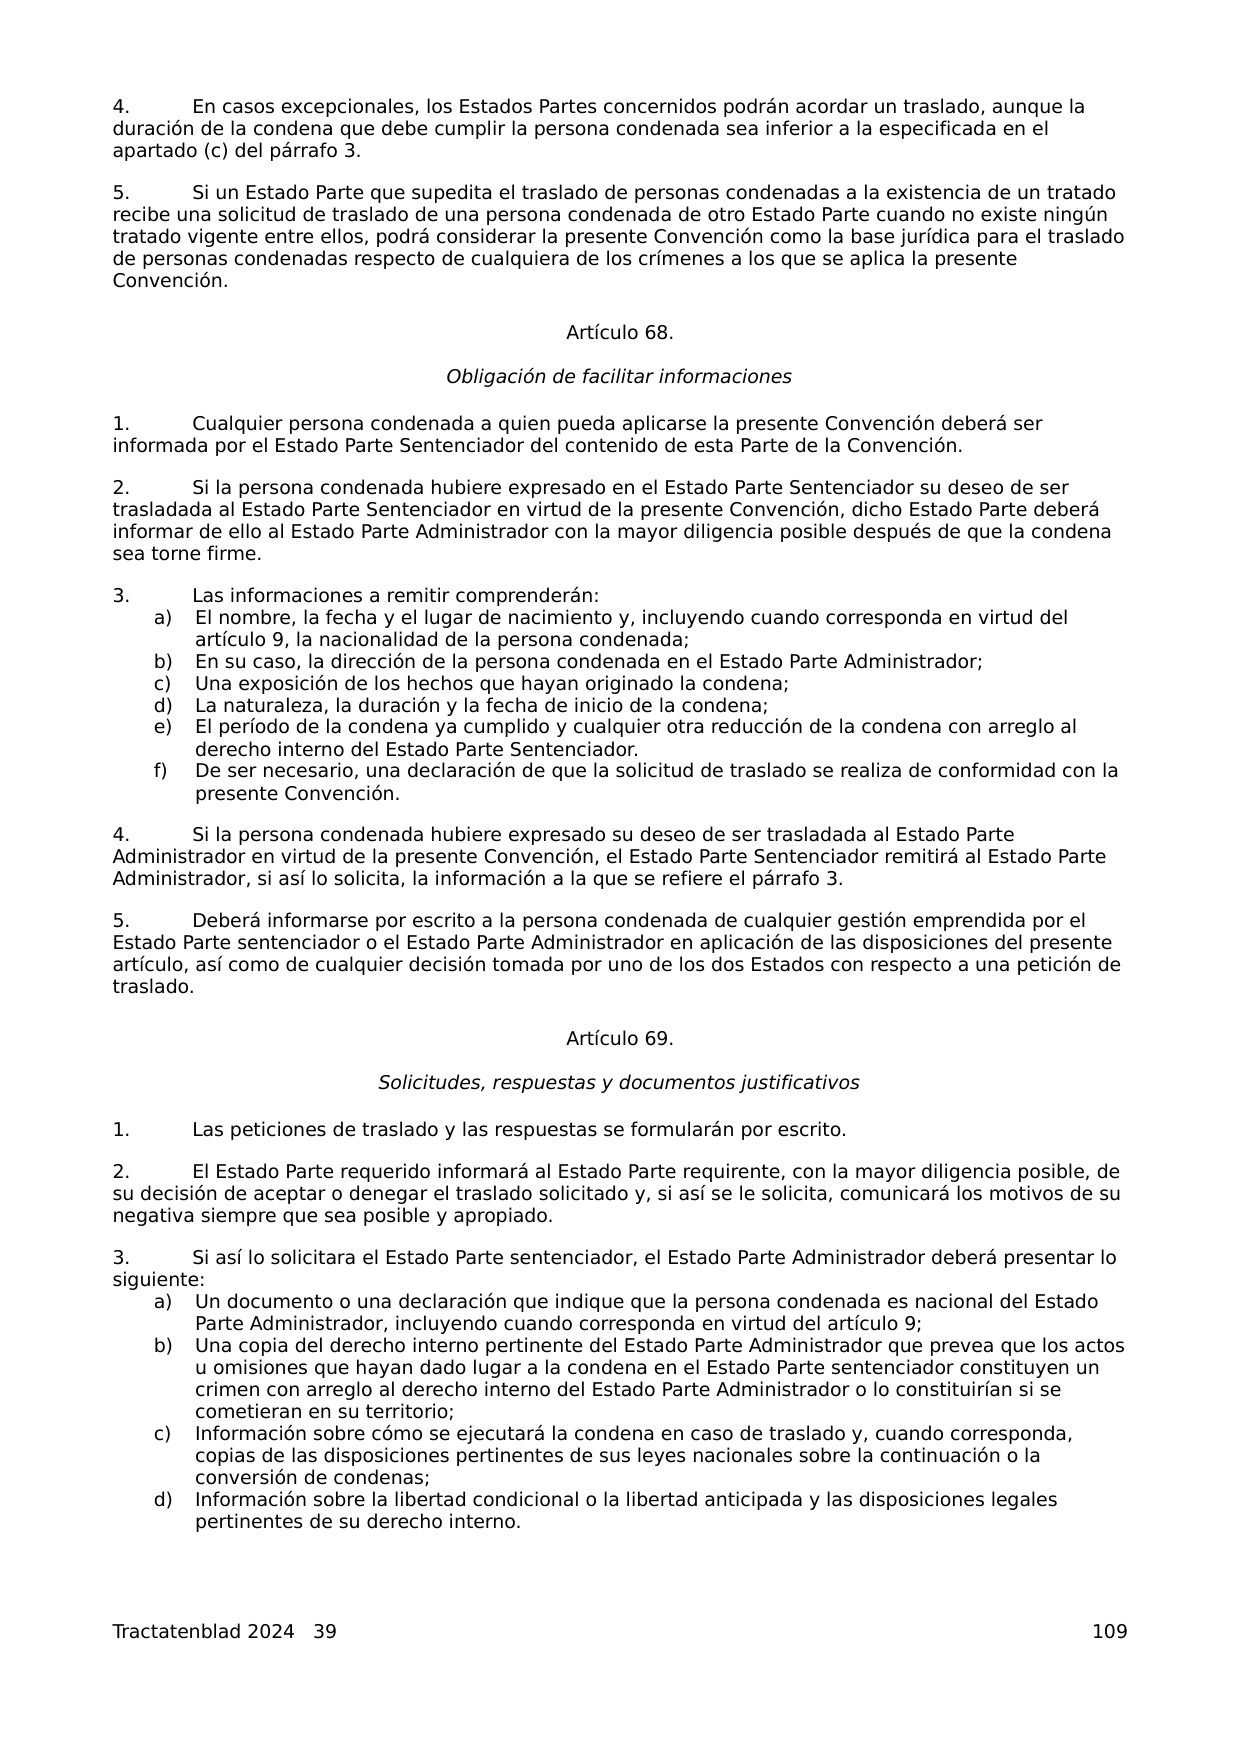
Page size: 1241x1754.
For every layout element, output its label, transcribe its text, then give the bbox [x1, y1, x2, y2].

text 4. En casos excepcionales, los Estados Partes concernidos podrán acordar un traslado, aunque la duración de la condena que debe cumplir la persona condenada sea inferior a la especificada en el apartado (c) del párrafo 3. [112, 96, 1128, 162]
text b) En su caso, la dirección de la persona condenada en el Estado Parte Administrador; [153, 651, 1128, 672]
text 3. Si así lo solicitara el Estado Parte sentenciador, el Estado Parte Administrador deberá presentar lo siguiente: [112, 1247, 1128, 1291]
text b) Una copia del derecho interno pertinente del Estado Parte Administrador que prevea que los actos u omisiones que hayan dado lugar a la condena en el Estado Parte sentenciador constituyen un crimen con arreglo al derecho interno del Estado Parte Administrador o lo constituirían si se cometieran en su territorio; [153, 1335, 1128, 1423]
text 2. El Estado Parte requerido informará al Estado Parte requirente, con la mayor diligencia posible, de su decisión de aceptar o denegar el traslado solicitado y, si así se le solicita, comunicará los motivos de su negativa siempre que sea posible y apropiado. [112, 1161, 1128, 1227]
text c) Una exposición de los hechos que hayan originado la condena; [153, 672, 1128, 694]
text 2. Si la persona condenada hubiere expresado en el Estado Parte Sentenciador su deseo de ser trasladada al Estado Parte Sentenciador en virtud de la presente Convención, dicho Estado Parte deberá informar de ello al Estado Parte Administrador con la mayor diligencia posible después de que la condena sea torne firme. [112, 477, 1128, 564]
text f) De ser necesario, una declaración de que la solicitud de traslado se realiza de conformidad con la presente Convención. [153, 760, 1128, 804]
text e) El período de la condena ya cumplido y cualquier otra reducción de la condena con arreglo al derecho interno del Estado Parte Sentenciador. [153, 716, 1128, 760]
text c) Información sobre cómo se ejecutará la condena en caso de traslado y, cuando corresponda, copias de las disposiciones pertinentes de sus leyes nacionales sobre la continuación o la conversión de condenas; [153, 1423, 1128, 1489]
text 3. Las informaciones a remitir comprenderán: [112, 584, 1128, 607]
text 1. Cualquier persona condenada a quien pueda aplicarse la presente Convención deberá ser informada por el Estado Parte Sentenciador del contenido de esta Parte de la Convención. [112, 413, 1128, 457]
text 1. Las peticiones de traslado y las respuestas se formularán por escrito. [112, 1119, 1128, 1141]
text d) Información sobre la libertad condicional o la libertad anticipada y las disposiciones legales pertinentes de su derecho interno. [153, 1489, 1128, 1533]
text d) La naturaleza, la duración y la fecha de inicio de la condena; [153, 694, 1128, 716]
subtitle Artículo 69. Solicitudes, respuestas y documentos justificativos [112, 1028, 1128, 1094]
text a) Un documento o una declaración que indique que la persona condenada es nacional del Estado Parte Administrador, incluyendo cuando corresponda en virtud del artículo 9; [153, 1291, 1128, 1335]
text a) El nombre, la fecha y el lugar de nacimiento y, incluyendo cuando corresponda en virtud del artículo 9, la nacionalidad de la persona condenada; [153, 607, 1128, 651]
text 5. Si un Estado Parte que supedita el traslado de personas condenadas a la existencia de un tratado recibe una solicitud de traslado de una persona condenada de otro Estado Parte cuando no existe ningún tratado vigente entre ellos, podrá considerar la presente Convención como la base jurídica para el traslado de personas condenadas respecto de cualquiera de los crímenes a los que se aplica la presente Convención. [112, 182, 1128, 292]
text 4. Si la persona condenada hubiere expresado su deseo de ser trasladada al Estado Parte Administrador en virtud de la presente Convención, el Estado Parte Sentenciador remitirá al Estado Parte Administrador, si así lo solicita, la información a la que se refiere el párrafo 3. [112, 824, 1128, 890]
text 5. Deberá informarse por escrito a la persona condenada de cualquier gestión emprendida por el Estado Parte sentenciador o el Estado Parte Administrador en aplicación de las disposiciones del presente artículo, así como de cualquier decisión tomada por uno de los dos Estados con respecto a una petición de traslado. [112, 910, 1128, 998]
subtitle Artículo 68. Obligación de facilitar informaciones [112, 322, 1128, 388]
